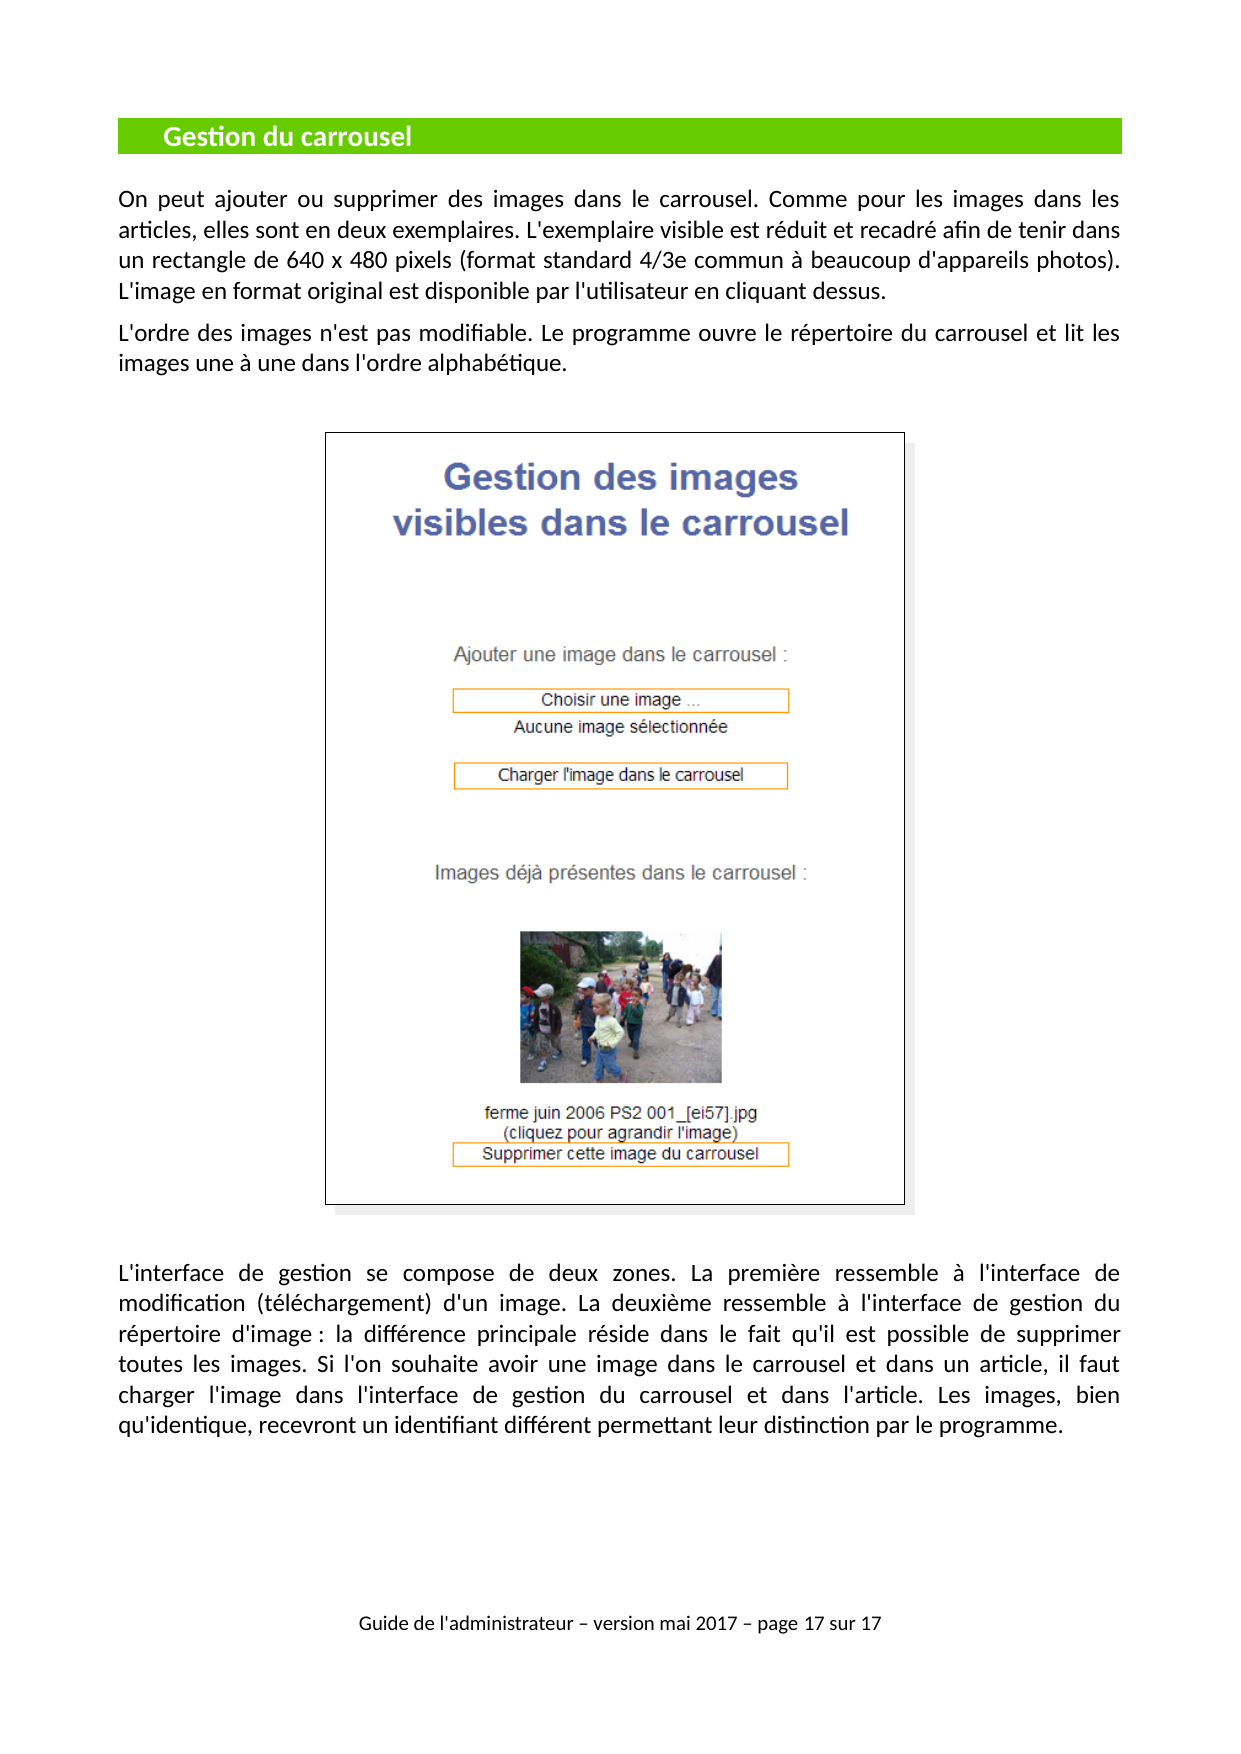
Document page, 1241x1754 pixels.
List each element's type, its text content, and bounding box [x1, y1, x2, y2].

text On peut ajouter ou supprimer des images dans le carrousel. Comme pour les images dans les articles, elles sont en deux exemplaires. L'exemplaire visible est réduit et recadré afin de tenir dans un rectangle de 640 x 480 pixels (format standard 4/3e commun à beaucoup d'appareils photos). L'image en format original est disponible par l'utilisateur en cliquant dessus. [118, 183, 1122, 305]
picture [326, 433, 904, 1204]
text L'interface de gestion se compose de deux zones. La première ressemble à l'interface de modification (téléchargement) d'un image. La deuxième ressemble à l'interface de gestion du répertoire d'image : la différence principale réside dans le fait qu'il est possible de supprimer toutes les images. Si l'on souhaite avoir une image dans le carrousel et dans un article, il faut charger l'image dans l'interface de gestion du carrousel et dans l'article. Les images, bien qu'identique, recevront un identifiant différent permettant leur distinction par le programme. [118, 1257, 1122, 1440]
text L'ordre des images n'est pas modifiable. Le programme ouvre le répertoire du carrousel et lit les images une à une dans l'ordre alphabétique. [118, 317, 1122, 378]
subtitle Gestion du carrousel [118, 118, 1122, 154]
